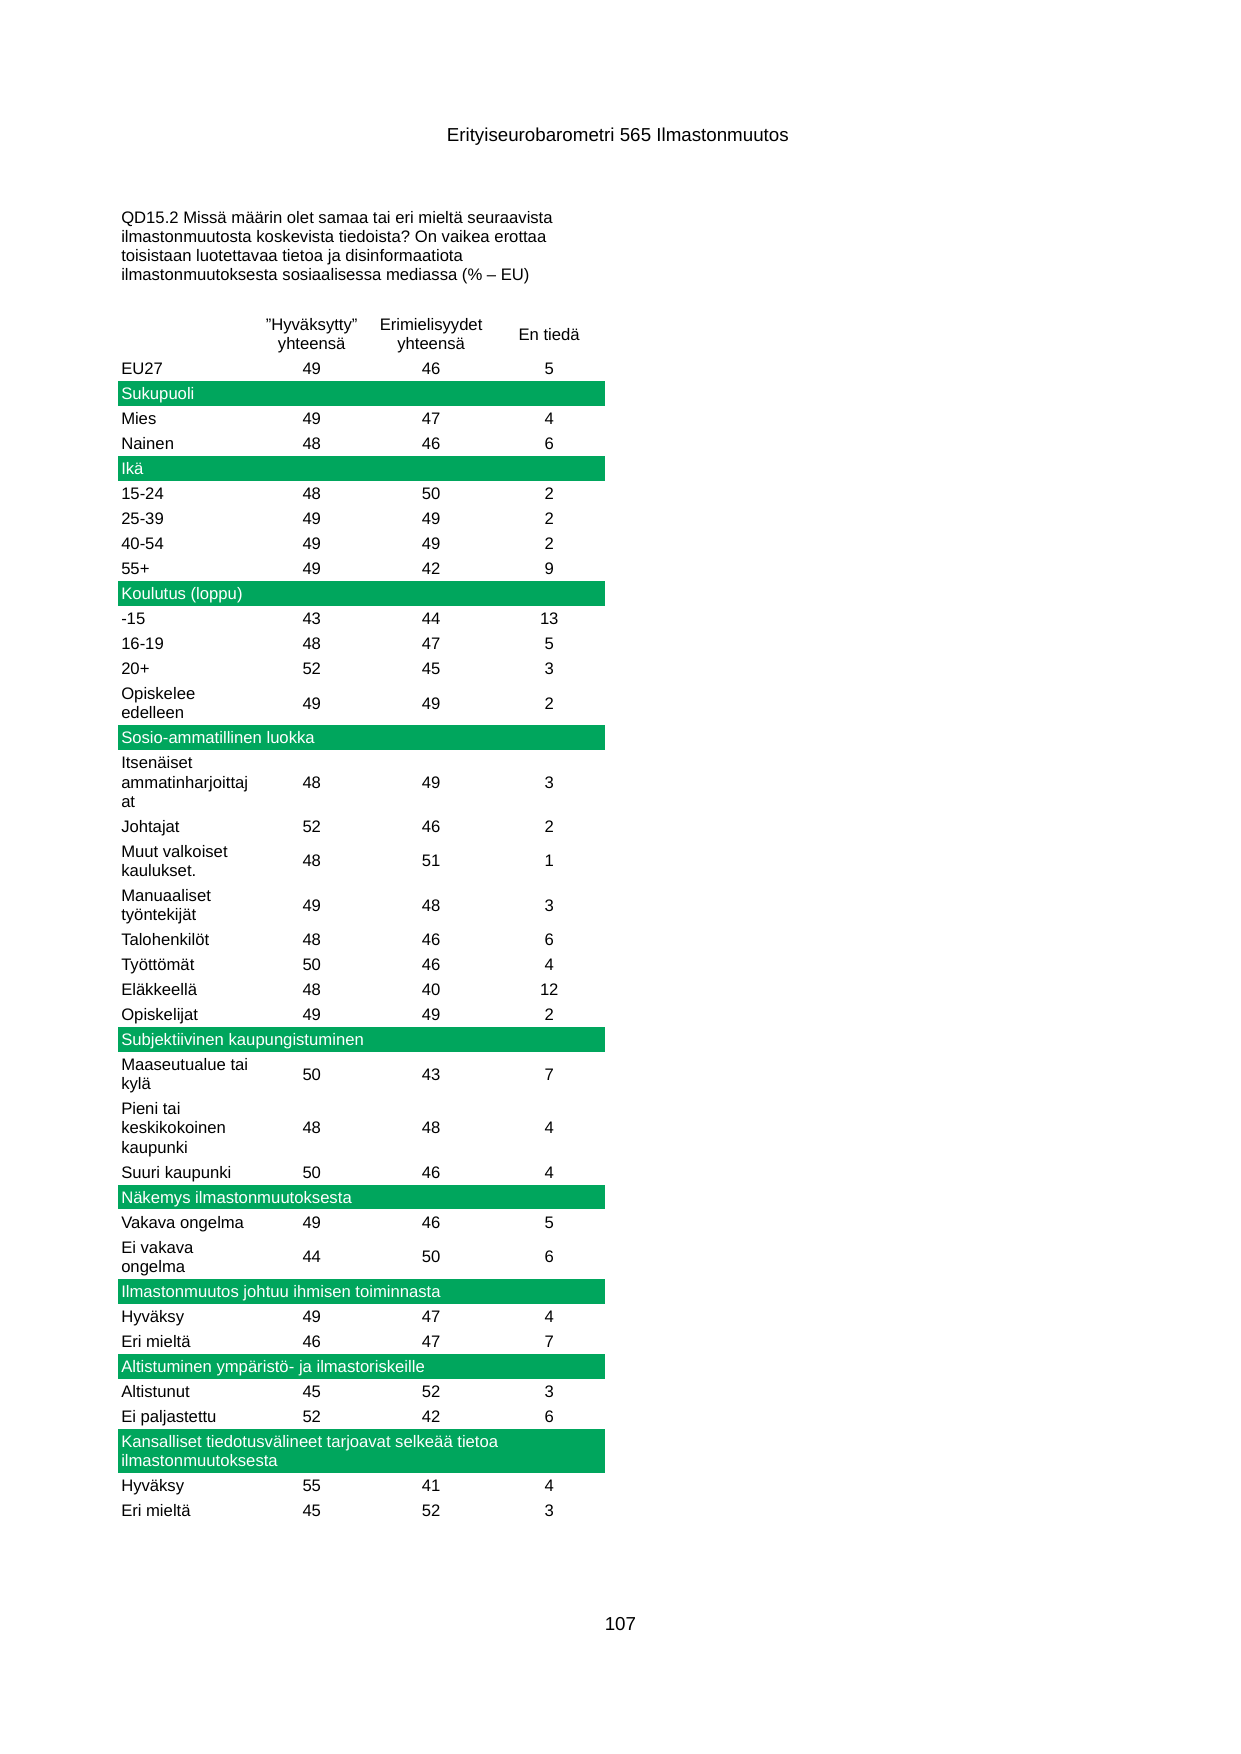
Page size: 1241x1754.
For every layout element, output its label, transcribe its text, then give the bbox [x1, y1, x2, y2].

table_cell 1 [493, 839, 605, 883]
table_cell Opiskelijat [118, 1002, 254, 1027]
table_cell 2 [493, 1002, 605, 1027]
table_cell 4 [493, 406, 605, 431]
table_cell 9 [493, 556, 605, 581]
table_cell 49 [369, 506, 492, 531]
table_cell 48 [254, 839, 369, 883]
table_cell 12 [493, 977, 605, 1002]
table_cell 49 [254, 506, 369, 531]
table_cell [118, 287, 254, 312]
table_cell 3 [493, 656, 605, 681]
table_cell 52 [254, 656, 369, 681]
table_cell 25-39 [118, 506, 254, 531]
table_cell 49 [369, 750, 492, 814]
table_cell 46 [369, 1160, 492, 1184]
table_cell 43 [254, 606, 369, 631]
table_cell 2 [493, 481, 605, 506]
table_cell 45 [369, 656, 492, 681]
table_cell 6 [493, 927, 605, 952]
table_cell Työttömät [118, 952, 254, 977]
table_cell [254, 287, 369, 312]
table_cell Näkemys ilmastonmuutoksesta [118, 1185, 605, 1209]
table_cell 49 [254, 1002, 369, 1027]
table_cell 48 [254, 750, 369, 814]
table_cell 44 [369, 606, 492, 631]
table_cell Ilmastonmuutos johtuu ihmisen toiminnasta [118, 1279, 605, 1304]
table_cell 52 [369, 1379, 492, 1404]
table_cell 50 [254, 1160, 369, 1184]
table_cell 49 [254, 883, 369, 927]
table_cell 48 [254, 481, 369, 506]
table_cell 46 [369, 431, 492, 456]
table_cell 50 [369, 481, 492, 506]
table_cell 46 [369, 952, 492, 977]
table_cell Koulutus (loppu) [118, 581, 605, 606]
table_cell 47 [369, 1304, 492, 1329]
table_cell 4 [493, 952, 605, 977]
table_cell Ei paljastettu [118, 1404, 254, 1429]
table_cell EU27 [118, 356, 254, 381]
table_header QD15.2 Missä määrin olet samaa tai eri mieltä seuraavista ilmastonmuutosta koskevista tiedoista? On vaikea erottaa toisistaan luotettavaa tietoa ja disinformaatiota ilmastonmuutoksesta sosiaalisessa mediassa (% – EU) [118, 205, 605, 287]
table_cell 47 [369, 1329, 492, 1354]
table_cell 52 [369, 1498, 492, 1523]
table_cell 6 [493, 1235, 605, 1279]
table_cell 40 [369, 977, 492, 1002]
table_cell 7 [493, 1329, 605, 1354]
table_cell 49 [369, 681, 492, 725]
table_cell 51 [369, 839, 492, 883]
table_cell 45 [254, 1498, 369, 1523]
table_cell Manuaaliset työntekijät [118, 883, 254, 927]
table_cell 47 [369, 631, 492, 656]
table_cell 4 [493, 1473, 605, 1498]
table_cell Eläkkeellä [118, 977, 254, 1002]
table_cell Ikä [118, 456, 605, 481]
table_cell 49 [254, 356, 369, 381]
table_cell Vakava ongelma [118, 1210, 254, 1234]
table_cell 20+ [118, 656, 254, 681]
table_cell 49 [254, 1210, 369, 1234]
table_cell 48 [254, 431, 369, 456]
table_cell 5 [493, 631, 605, 656]
table_cell 49 [254, 1304, 369, 1329]
table_cell 47 [369, 406, 492, 431]
table_cell Subjektiivinen kaupungistuminen [118, 1027, 605, 1052]
table_cell 44 [254, 1235, 369, 1279]
table_cell 49 [254, 531, 369, 556]
table_cell 46 [369, 927, 492, 952]
table_cell Hyväksy [118, 1304, 254, 1329]
table_cell Opiskelee edelleen [118, 681, 254, 725]
table_cell 3 [493, 1498, 605, 1523]
table_cell 40-54 [118, 531, 254, 556]
table_cell Hyväksy [118, 1473, 254, 1498]
table_cell 49 [254, 406, 369, 431]
table_cell Eri mieltä [118, 1329, 254, 1354]
table_cell 49 [369, 531, 492, 556]
table_cell 55+ [118, 556, 254, 581]
table_cell 7 [493, 1052, 605, 1096]
table_cell Erimielisyydet yhteensä [369, 312, 492, 356]
table_cell 50 [369, 1235, 492, 1279]
table_cell 50 [254, 1052, 369, 1096]
table_cell 48 [254, 977, 369, 1002]
table_cell 50 [254, 952, 369, 977]
table_cell 42 [369, 556, 492, 581]
table_cell 5 [493, 1210, 605, 1234]
table_cell Talohenkilöt [118, 927, 254, 952]
table_cell Ei vakava ongelma [118, 1235, 254, 1279]
table_cell 46 [369, 356, 492, 381]
table_cell 46 [369, 1210, 492, 1234]
table_cell 13 [493, 606, 605, 631]
table_cell Itsenäiset ammatinharjoittajat [118, 750, 254, 814]
table_cell En tiedä [493, 312, 605, 356]
table_cell 49 [254, 681, 369, 725]
table_cell [118, 312, 254, 356]
table_cell Suuri kaupunki [118, 1160, 254, 1184]
table_cell 4 [493, 1304, 605, 1329]
table_cell [493, 287, 605, 312]
table_cell Muut valkoiset kaulukset. [118, 839, 254, 883]
table_cell 48 [254, 1096, 369, 1159]
table_cell 49 [369, 1002, 492, 1027]
table_cell -15 [118, 606, 254, 631]
table_cell ”Hyväksytty” yhteensä [254, 312, 369, 356]
table_cell 43 [369, 1052, 492, 1096]
table_cell 55 [254, 1473, 369, 1498]
table_cell 45 [254, 1379, 369, 1404]
table_cell 15-24 [118, 481, 254, 506]
table_cell 6 [493, 1404, 605, 1429]
table_cell Sukupuoli [118, 381, 605, 406]
table_cell 52 [254, 814, 369, 839]
table_cell Maaseutualue tai kylä [118, 1052, 254, 1096]
table_cell 2 [493, 681, 605, 725]
table_cell Altistunut [118, 1379, 254, 1404]
table_cell 2 [493, 814, 605, 839]
table_cell 3 [493, 1379, 605, 1404]
table_cell Johtajat [118, 814, 254, 839]
table_cell 49 [254, 556, 369, 581]
table_cell 48 [369, 1096, 492, 1159]
table_cell Mies [118, 406, 254, 431]
table_cell 48 [254, 631, 369, 656]
table_cell 2 [493, 506, 605, 531]
table_cell 52 [254, 1404, 369, 1429]
table_cell 41 [369, 1473, 492, 1498]
table_cell 48 [254, 927, 369, 952]
table_cell 4 [493, 1096, 605, 1159]
table_cell 16-19 [118, 631, 254, 656]
table_cell 3 [493, 750, 605, 814]
table_cell 46 [369, 814, 492, 839]
table_cell Sosio-ammatillinen luokka [118, 725, 605, 750]
table_cell Nainen [118, 431, 254, 456]
table_cell 5 [493, 356, 605, 381]
table_cell 42 [369, 1404, 492, 1429]
table_cell Altistuminen ympäristö- ja ilmastoriskeille [118, 1354, 605, 1379]
table_cell [369, 287, 492, 312]
table_cell 3 [493, 883, 605, 927]
table_cell Pieni tai keskikokoinen kaupunki [118, 1096, 254, 1159]
table_cell 6 [493, 431, 605, 456]
table_cell 2 [493, 531, 605, 556]
table_cell 4 [493, 1160, 605, 1184]
table_cell 46 [254, 1329, 369, 1354]
table_cell Kansalliset tiedotusvälineet tarjoavat selkeää tietoa ilmastonmuutoksesta [118, 1429, 605, 1473]
table_cell Eri mieltä [118, 1498, 254, 1523]
table_cell 48 [369, 883, 492, 927]
